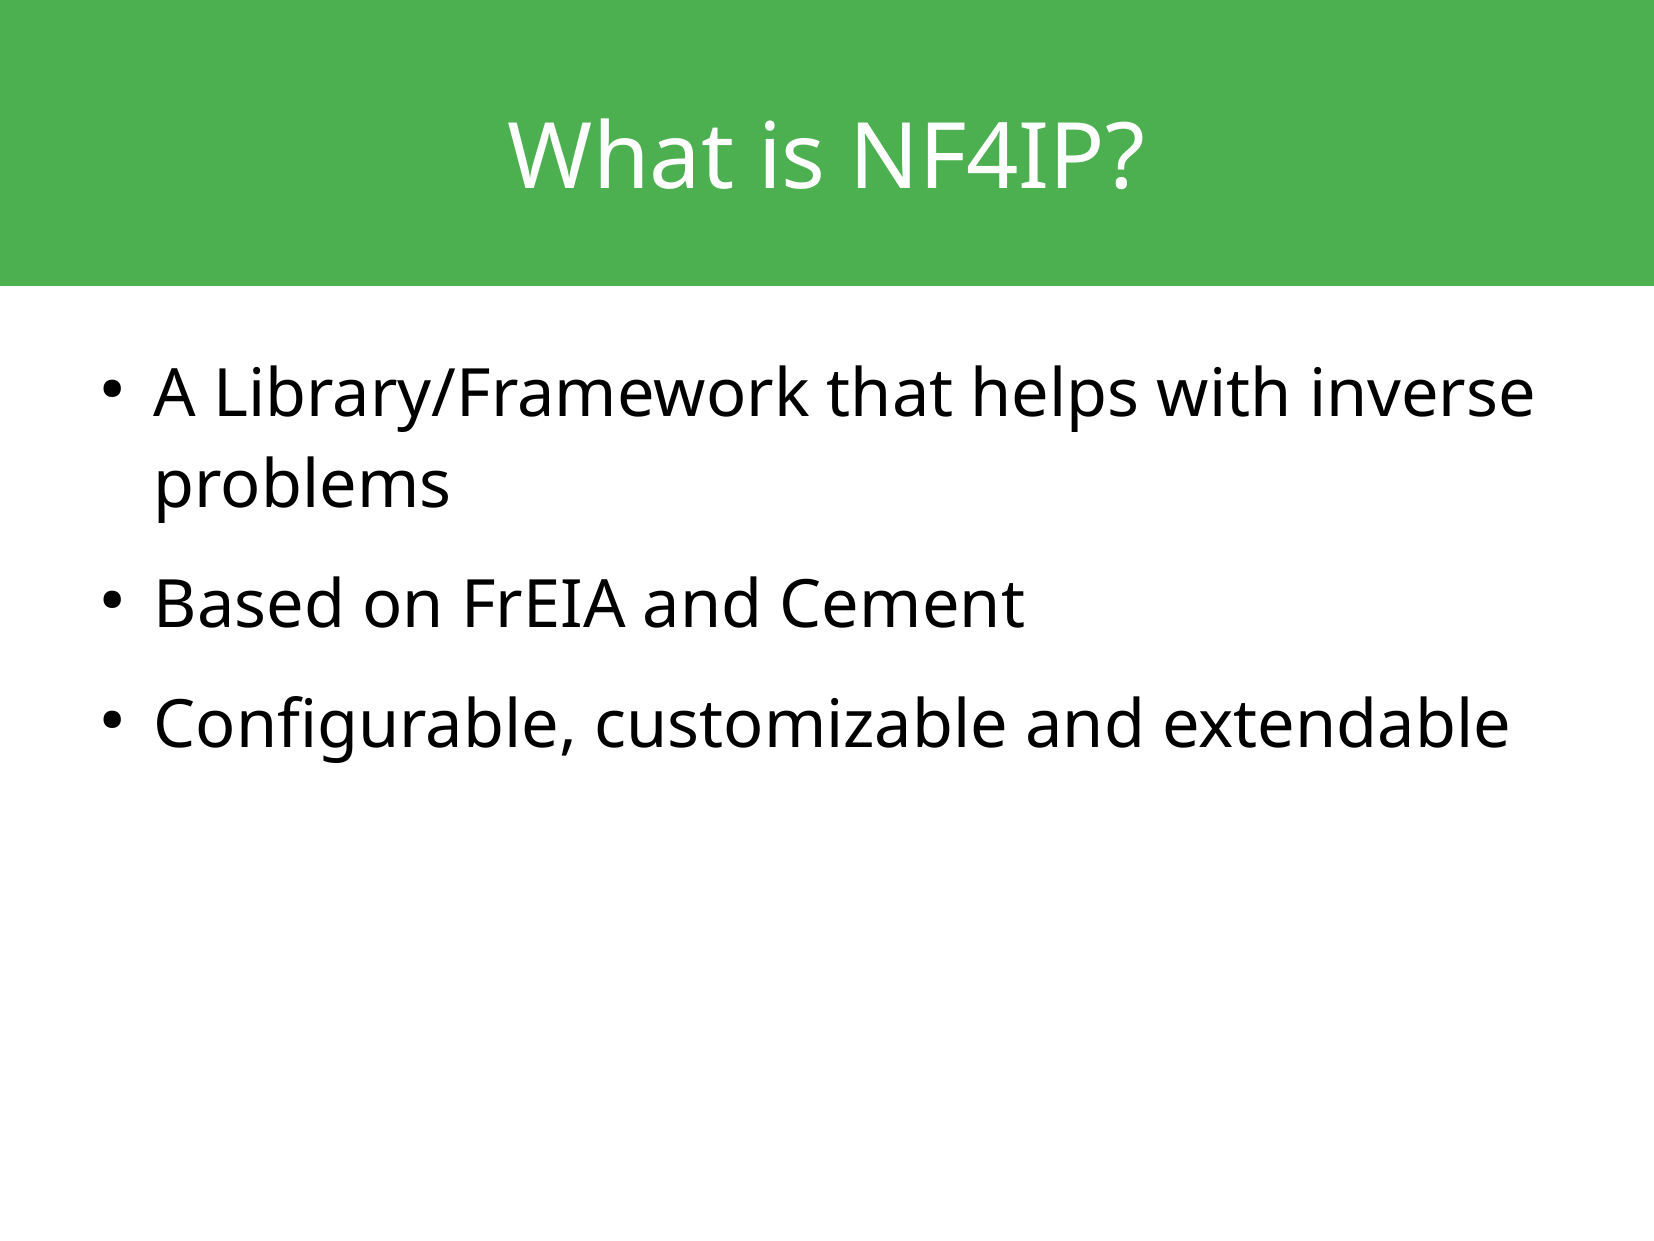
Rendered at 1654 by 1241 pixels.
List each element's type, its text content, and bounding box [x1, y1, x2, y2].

list A Library/Framework that helps with inverse problems Based on FrEIA and Cement Configurable, customizable and extendable [82, 345, 1571, 1201]
title What is NF4IP? [82, 49, 1571, 257]
